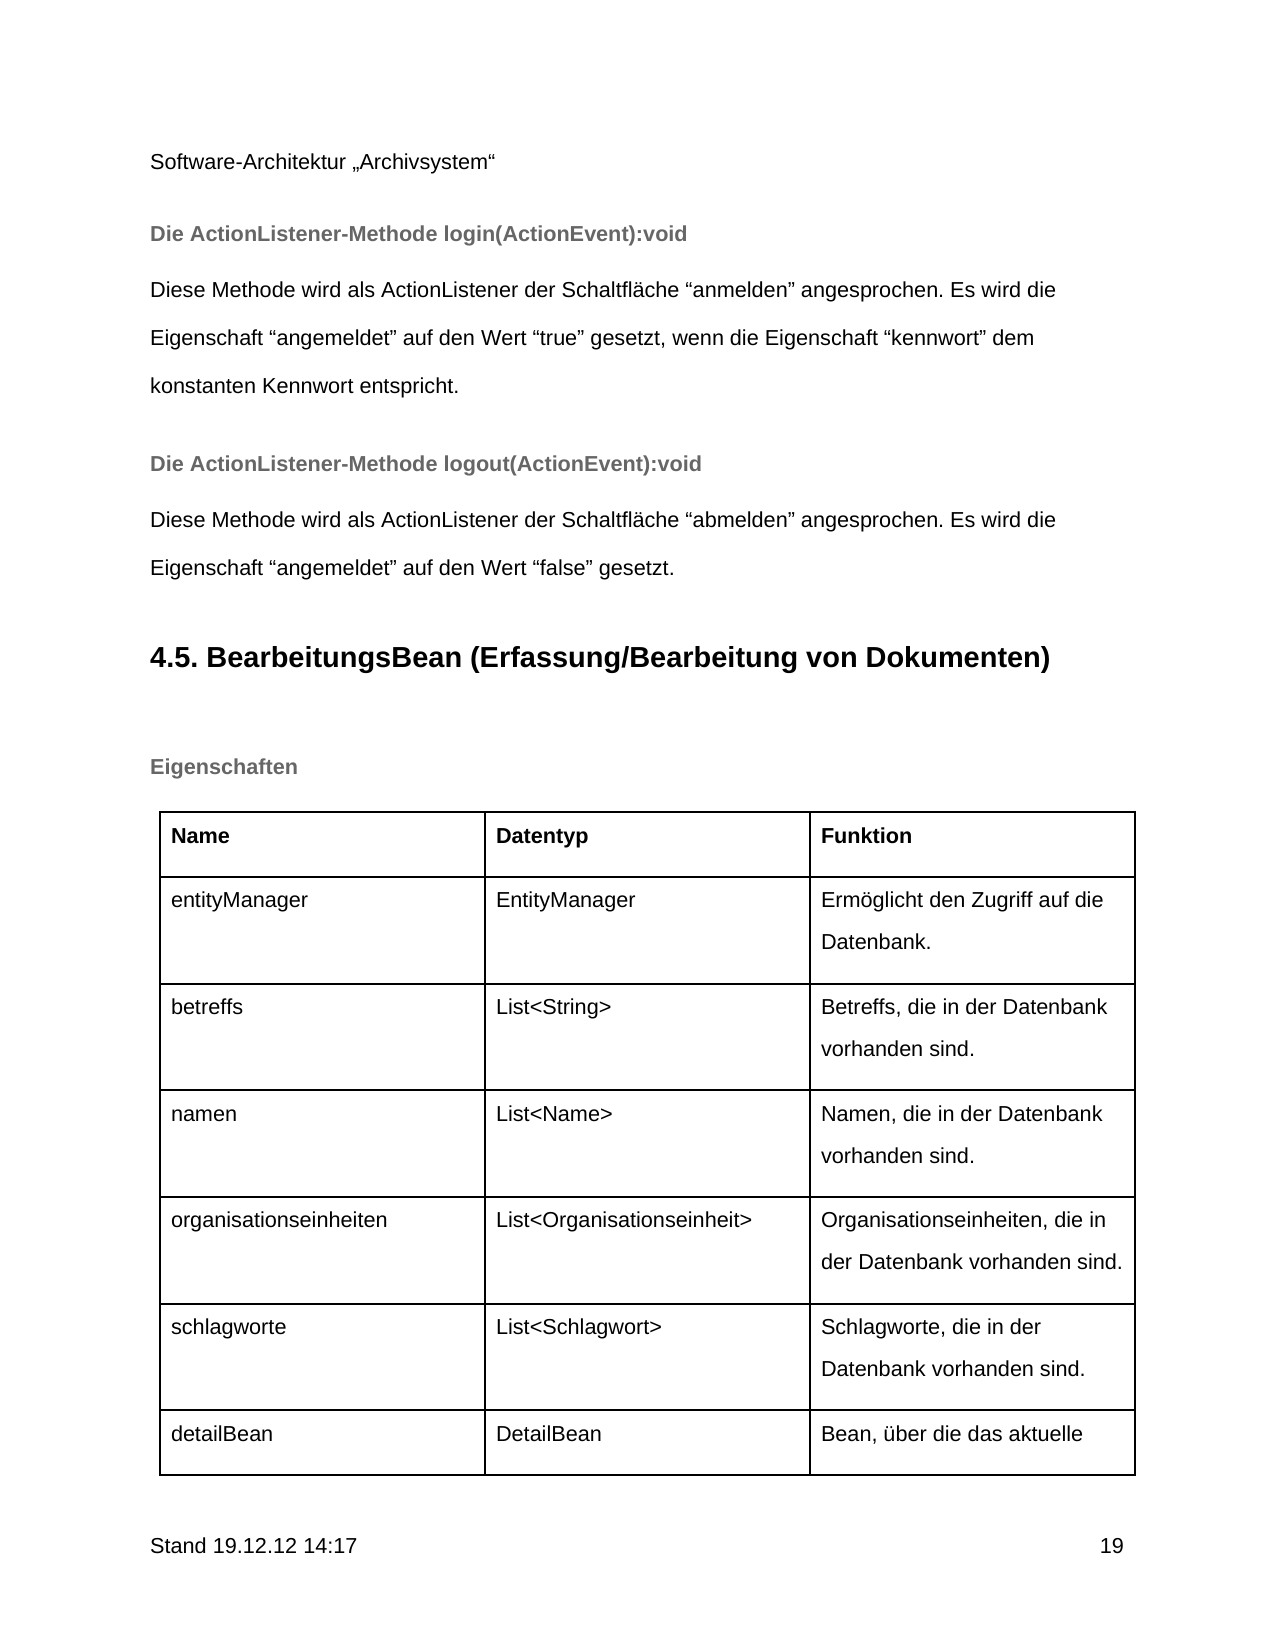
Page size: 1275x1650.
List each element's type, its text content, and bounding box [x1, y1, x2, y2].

table_cell Schlagworte, die in der Datenbank vorhanden sind. [811, 1305, 1134, 1409]
table_cell schlagworte [161, 1305, 484, 1409]
table_header Name [161, 813, 484, 876]
table_cell organisationseinheiten [161, 1198, 484, 1302]
table_cell DetailBean [486, 1411, 809, 1474]
table_cell Bean, über die das aktuelle [811, 1411, 1134, 1474]
table_header Funktion [811, 813, 1134, 876]
text Diese Methode wird als ActionListener der Schaltfläche “abmelden” angesprochen. Es wird die Eigenschaft “angemeldet” auf den Wert “false” gesetzt. [150, 508, 1125, 598]
table_cell namen [161, 1091, 484, 1196]
table_cell Betreffs, die in der Datenbank vorhanden sind. [811, 985, 1134, 1089]
table_cell detailBean [161, 1411, 484, 1474]
table_cell List<Organisationseinheit> [486, 1198, 809, 1302]
subtitle Die ActionListener-Methode login(ActionEvent):void [150, 221, 1125, 263]
table_cell List<String> [486, 985, 809, 1089]
table_cell List<Name> [486, 1091, 809, 1196]
table_cell Ermöglicht den Zugriff auf die Datenbank. [811, 878, 1134, 982]
subtitle Eigenschaften [150, 754, 1125, 796]
table_header Datentyp [486, 813, 809, 876]
subtitle Die ActionListener-Methode logout(ActionEvent):void [150, 451, 1125, 493]
subtitle 4.5. BearbeitungsBean (Erfassung/Bearbeitung von Dokumenten) [150, 642, 1125, 697]
table_cell EntityManager [486, 878, 809, 982]
text Diese Methode wird als ActionListener der Schaltfläche “anmelden” angesprochen. Es wird die Eigenschaft “angemeldet” auf den Wert “true” gesetzt, wenn die Eigenschaft “kennwort” dem konstanten Kennwort entspricht. [150, 278, 1125, 416]
table_cell List<Schlagwort> [486, 1305, 809, 1409]
table_cell entityManager [161, 878, 484, 982]
table_cell betreffs [161, 985, 484, 1089]
table_cell Namen, die in der Datenbank vorhanden sind. [811, 1091, 1134, 1196]
table_cell Organisationseinheiten, die in der Datenbank vorhanden sind. [811, 1198, 1134, 1302]
